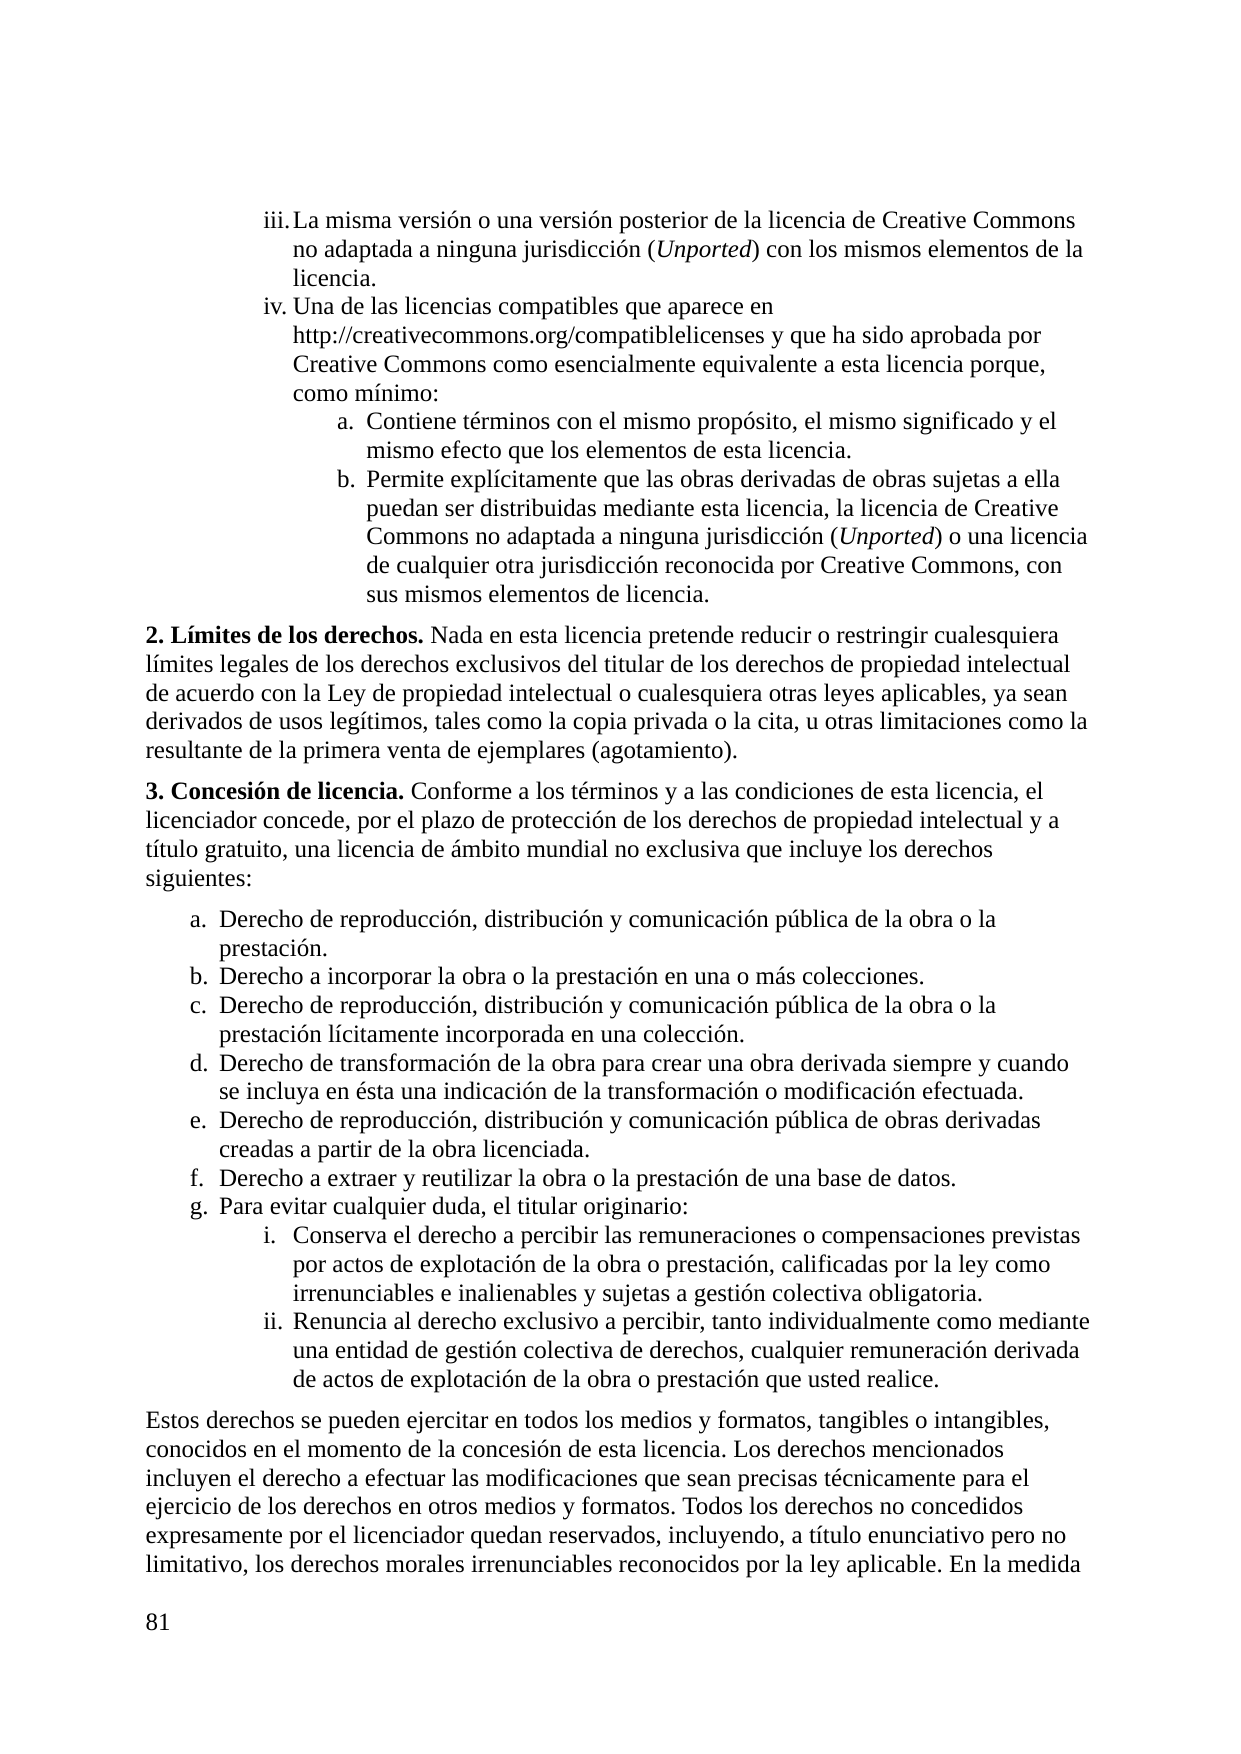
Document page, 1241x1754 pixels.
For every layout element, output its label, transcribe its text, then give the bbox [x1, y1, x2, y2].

list Contiene términos con el mismo propósito, el mismo significado y el mismo efecto que los elementos de esta licencia. [337, 406, 1092, 464]
list Derecho de reproducción, distribución y comunicación pública de obras derivadas creadas a partir de la obra licenciada. [189, 1105, 1092, 1163]
list Permite explícitamente que las obras derivadas de obras sujetas a ella puedan ser distribuidas mediante esta licencia, la licencia de Creative Commons no adaptada a ninguna jurisdicción (Unported) o una licencia de cualquier otra jurisdicción reconocida por Creative Commons, con sus mismos elementos de licencia. [337, 464, 1092, 608]
list Derecho a incorporar la obra o la prestación en una o más colecciones. [189, 961, 1092, 990]
text 2. Límites de los derechos. Nada en esta licencia pretende reducir o restringir cualesquiera límites legales de los derechos exclusivos del titular de los derechos de propiedad intelectual de acuerdo con la Ley de propiedad intelectual o cualesquiera otras leyes aplicables, ya sean derivados de usos legítimos, tales como la copia privada o la cita, u otras limitaciones como la resultante de la primera venta de ejemplares (agotamiento). [145, 620, 1092, 764]
list Derecho a extraer y reutilizar la obra o la prestación de una base de datos. [189, 1163, 1092, 1191]
list Derecho de reproducción, distribución y comunicación pública de la obra o la prestación. [189, 904, 1092, 961]
list Para evitar cualquier duda, el titular originario: [189, 1191, 1092, 1220]
list Conserva el derecho a percibir las remuneraciones o compensaciones previstas por actos de explotación de la obra o prestación, calificadas por la ley como irrenunciables e inalienables y sujetas a gestión colectiva obligatoria. [263, 1220, 1092, 1306]
list La misma versión o una versión posterior de la licencia de Creative Commons no adaptada a ninguna jurisdicción (Unported) con los mismos elementos de la licencia. [263, 205, 1092, 291]
text Estos derechos se pueden ejercitar en todos los medios y formatos, tangibles o intangibles, conocidos en el momento de la concesión de esta licencia. Los derechos mencionados incluyen el derecho a efectuar las modificaciones que sean precisas técnicamente para el ejercicio de los derechos en otros medios y formatos. Todos los derechos no concedidos expresamente por el licenciador quedan reservados, incluyendo, a título enunciativo pero no limitativo, los derechos morales irrenunciables reconocidos por la ley aplicable. En la medida [145, 1405, 1092, 1578]
list Derecho de transformación de la obra para crear una obra derivada siempre y cuando se incluya en ésta una indicación de la transformación o modificación efectuada. [189, 1048, 1092, 1105]
text 3. Concesión de licencia. Conforme a los términos y a las condiciones de esta licencia, el licenciador concede, por el plazo de protección de los derechos de propiedad intelectual y a título gratuito, una licencia de ámbito mundial no exclusiva que incluye los derechos siguientes: [145, 776, 1092, 891]
list Derecho de reproducción, distribución y comunicación pública de la obra o la prestación lícitamente incorporada en una colección. [189, 990, 1092, 1048]
list Renuncia al derecho exclusivo a percibir, tanto individualmente como mediante una entidad de gestión colectiva de derechos, cualquier remuneración derivada de actos de explotación de la obra o prestación que usted realice. [263, 1306, 1092, 1393]
list Una de las licencias compatibles que aparece en http://creativecommons.org/compatiblelicenses y que ha sido aprobada por Creative Commons como esencialmente equivalente a esta licencia porque, como mínimo: [263, 291, 1092, 406]
